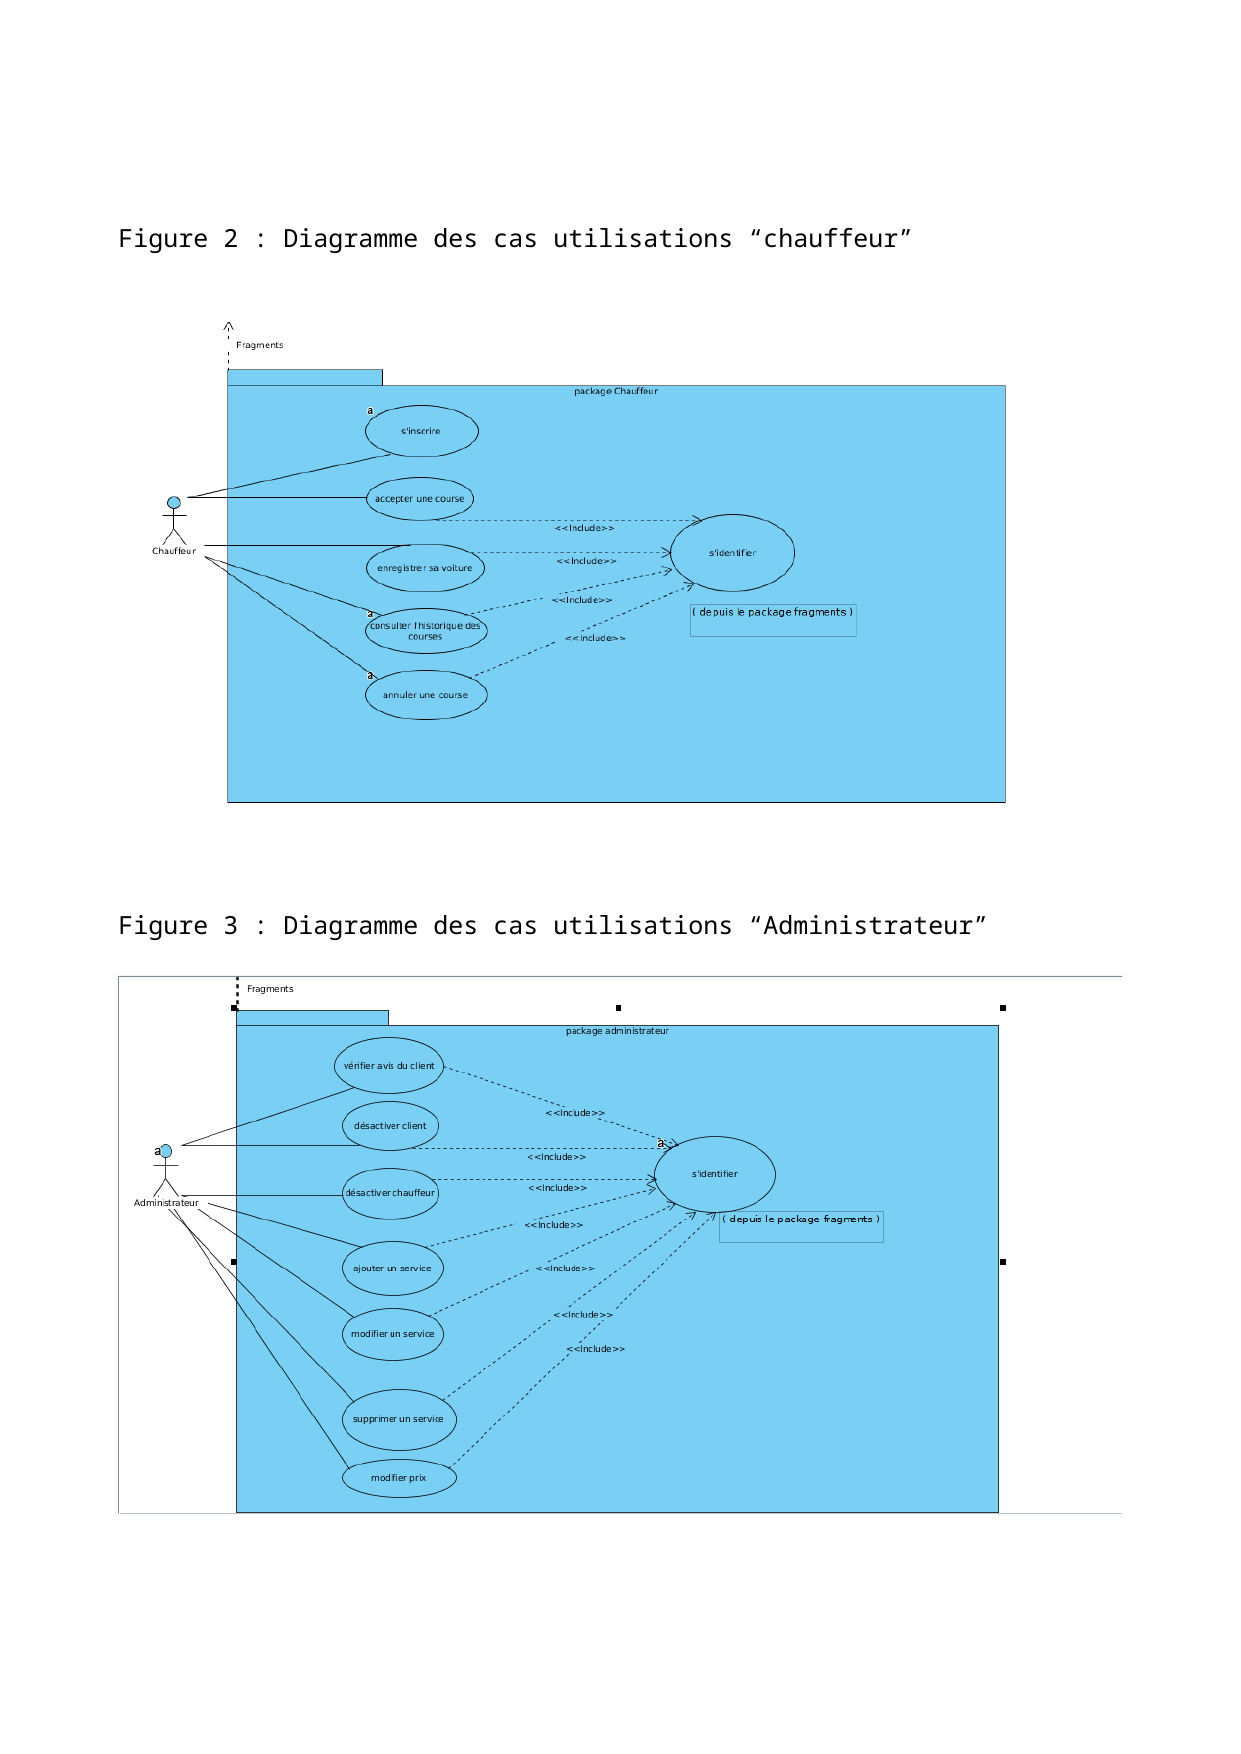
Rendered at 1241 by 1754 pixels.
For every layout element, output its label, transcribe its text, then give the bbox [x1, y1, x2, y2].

text Figure 3 : Diagramme des cas utilisations “Administrateur” [118, 907, 1122, 942]
text Figure 2 : Diagramme des cas utilisations “chauffeur” [118, 220, 1122, 254]
picture [118, 322, 1123, 806]
picture [118, 975, 1123, 1514]
